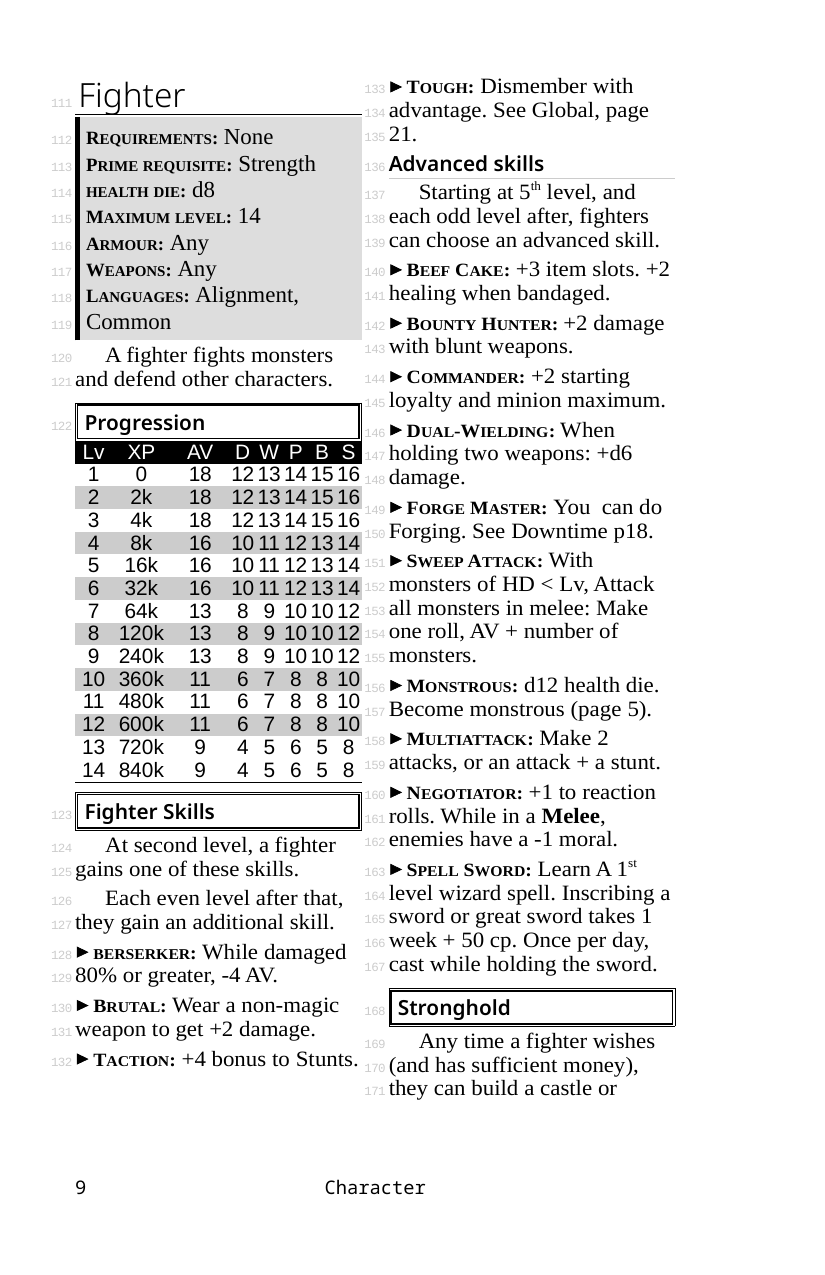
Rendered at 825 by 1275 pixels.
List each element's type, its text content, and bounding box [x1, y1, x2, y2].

table_cell 4k [112, 509, 171, 532]
table_cell 2k [112, 486, 171, 509]
table_cell 7 [75, 600, 112, 623]
table_cell 8 [282, 668, 309, 691]
list Negotiator: +1 to reaction rolls. While in a melee, enemies have a -1 moral. [388, 780, 675, 852]
table_cell 15 [309, 486, 335, 509]
list Bounty Hunter: +2 damage with blunt weapons. [388, 311, 675, 359]
table_cell 720k [112, 736, 171, 759]
table_cell 8 [309, 668, 335, 691]
subtitle Progression [78, 406, 358, 438]
list Commander: +2 starting loyalty and minion maximum. [388, 365, 675, 412]
table_cell 13 [309, 532, 335, 554]
table_cell 4 [229, 736, 256, 759]
table_cell 10 [335, 668, 362, 691]
table_cell 8k [112, 532, 171, 554]
table_cell 13 [256, 486, 282, 509]
table_cell 8 [229, 623, 256, 645]
table_cell 10 [229, 555, 256, 577]
table_cell 5 [256, 736, 282, 759]
table_cell 32k [112, 577, 171, 600]
text Maximum level: 14 [80, 202, 362, 229]
table_cell 9 [171, 736, 229, 759]
text Starting at 5th level, and each odd level after, fighters can choose an advanced skill. [388, 181, 675, 252]
table_cell 840k [112, 759, 171, 782]
table_cell 13 [75, 736, 112, 759]
table_cell 10 [75, 668, 112, 691]
table_cell 360k [112, 668, 171, 691]
list berserker: While damaged 80% or greater, -4 AV. [75, 940, 362, 988]
table_cell 12 [282, 577, 309, 600]
table_cell 13 [171, 645, 229, 668]
table_cell 8 [75, 623, 112, 645]
subtitle Advanced skills [388, 149, 675, 178]
list Sweep Attack: With monsters of HD < Lv, Attack all monsters in melee: Make one roll, AV + number of monsters. [388, 549, 675, 667]
list Beef Cake: +3 item slots. +2 healing when bandaged. [388, 258, 675, 305]
table_cell 16 [335, 486, 362, 509]
table_cell 8 [309, 714, 335, 736]
text Languages: Alignment, Common [80, 282, 362, 340]
table_cell 10 [309, 645, 335, 668]
table_cell 9 [75, 645, 112, 668]
table_header XP [112, 442, 171, 464]
table_header D [229, 442, 256, 464]
list Tough: Dismember with advantage. See Global, page 20. [388, 75, 675, 146]
table_cell 14 [75, 759, 112, 782]
table_cell 0 [112, 464, 171, 486]
table_cell 13 [309, 577, 335, 600]
table_cell 12 [335, 623, 362, 645]
table_cell 13 [171, 600, 229, 623]
table_cell 12 [282, 555, 309, 577]
text Any time a fighter wishes (and has sufficient money), they can build a castle or [388, 1029, 675, 1101]
table_cell 9 [256, 645, 282, 668]
table_cell 64k [112, 600, 171, 623]
table_header W [256, 442, 282, 464]
table_cell 480k [112, 691, 171, 713]
table_cell 9 [256, 623, 282, 645]
table_cell 12 [335, 645, 362, 668]
table_cell 12 [229, 486, 256, 509]
table_cell 8 [309, 691, 335, 713]
table_cell 14 [335, 532, 362, 554]
text Requirements: None [80, 117, 362, 150]
table_cell 600k [112, 714, 171, 736]
table_cell 5 [309, 759, 335, 782]
table_cell 7 [256, 691, 282, 713]
text health die: d8 [80, 176, 362, 202]
table_cell 2 [75, 486, 112, 509]
table_cell 16 [335, 509, 362, 532]
table_cell 13 [171, 623, 229, 645]
table_cell 6 [229, 691, 256, 713]
list Spell Sword: Learn A 1st level wizard spell. Inscribing a sword or great sword takes 1 week + 50 cp. Once per day, cast while holding the sword. [388, 858, 675, 976]
table_cell 13 [309, 555, 335, 577]
table_cell 18 [171, 464, 229, 486]
table_cell 12 [229, 464, 256, 486]
table_header Lv [75, 442, 112, 464]
list Brutal: Wear a non-magic weapon to get +2 damage. [75, 994, 362, 1041]
table_cell 10 [229, 577, 256, 600]
table_cell 11 [256, 532, 282, 554]
table_header AV [171, 442, 229, 464]
table_cell 12 [282, 532, 309, 554]
table_cell 16 [171, 532, 229, 554]
table_cell 13 [256, 509, 282, 532]
table_cell 11 [171, 691, 229, 713]
table_cell 15 [309, 464, 335, 486]
table_cell 10 [309, 600, 335, 623]
text Weapons: Any [80, 255, 362, 282]
table_header P [282, 442, 309, 464]
table_cell 14 [282, 464, 309, 486]
table_cell 10 [229, 532, 256, 554]
table_cell 8 [229, 600, 256, 623]
table_cell 10 [282, 600, 309, 623]
text Prime requisite: Strength [80, 150, 362, 176]
table_cell 16 [171, 577, 229, 600]
table_cell 10 [282, 623, 309, 645]
table_cell 18 [171, 509, 229, 532]
table_cell 14 [282, 486, 309, 509]
table_cell 10 [282, 645, 309, 668]
table_cell 11 [75, 691, 112, 713]
table_cell 8 [282, 714, 309, 736]
table_cell 8 [229, 645, 256, 668]
table_cell 5 [309, 736, 335, 759]
table_cell 11 [171, 668, 229, 691]
table_cell 9 [171, 759, 229, 782]
table_cell 10 [335, 691, 362, 713]
text A fighter fights monsters and defend other characters. [75, 343, 362, 391]
list Monstrous: d12 health die. Become monstrous (page 5). [388, 673, 675, 721]
list Forge Master: You can do Forging. See Downtime p18. [388, 495, 675, 543]
table_cell 10 [335, 714, 362, 736]
table_header B [309, 442, 335, 464]
list Dual-Wielding: When holding two weapons: +d6 damage. [388, 418, 675, 489]
table_cell 11 [256, 555, 282, 577]
table_cell 6 [229, 668, 256, 691]
table_cell 1 [75, 464, 112, 486]
table_cell 5 [75, 555, 112, 577]
table_cell 4 [75, 532, 112, 554]
subtitle Stronghold [392, 992, 672, 1023]
table_cell 12 [229, 509, 256, 532]
list Multiattack: Make 2 attacks, or an attack + a stunt. [388, 727, 675, 774]
table_cell 15 [309, 509, 335, 532]
table_cell 13 [256, 464, 282, 486]
table_cell 14 [335, 577, 362, 600]
table_cell 7 [256, 668, 282, 691]
table_cell 120k [112, 623, 171, 645]
table_header S [335, 442, 362, 464]
table_cell 10 [309, 623, 335, 645]
text At second level, a fighter gains one of these skills. [75, 833, 362, 881]
table_cell 240k [112, 645, 171, 668]
table_cell 16 [335, 464, 362, 486]
table_cell 9 [256, 600, 282, 623]
table_cell 14 [335, 555, 362, 577]
table_cell 16k [112, 555, 171, 577]
table_cell 14 [282, 509, 309, 532]
table_cell 7 [256, 714, 282, 736]
table_cell 6 [75, 577, 112, 600]
table_cell 6 [282, 759, 309, 782]
table_cell 8 [282, 691, 309, 713]
table_cell 6 [282, 736, 309, 759]
table_cell 8 [335, 736, 362, 759]
list Taction: +4 bonus to Stunts. [75, 1047, 362, 1071]
table_cell 3 [75, 509, 112, 532]
table_cell 8 [335, 759, 362, 782]
table_cell 6 [229, 714, 256, 736]
text Armour: Any [80, 229, 362, 255]
subtitle fighter [75, 75, 362, 114]
table_cell 12 [335, 600, 362, 623]
table_cell 16 [171, 555, 229, 577]
table_cell 11 [256, 577, 282, 600]
table_cell 5 [256, 759, 282, 782]
table_cell 12 [75, 714, 112, 736]
text Each even level after that, they gain an additional skill. [75, 887, 362, 934]
table_cell 4 [229, 759, 256, 782]
table_cell 11 [171, 714, 229, 736]
table_cell 18 [171, 486, 229, 509]
